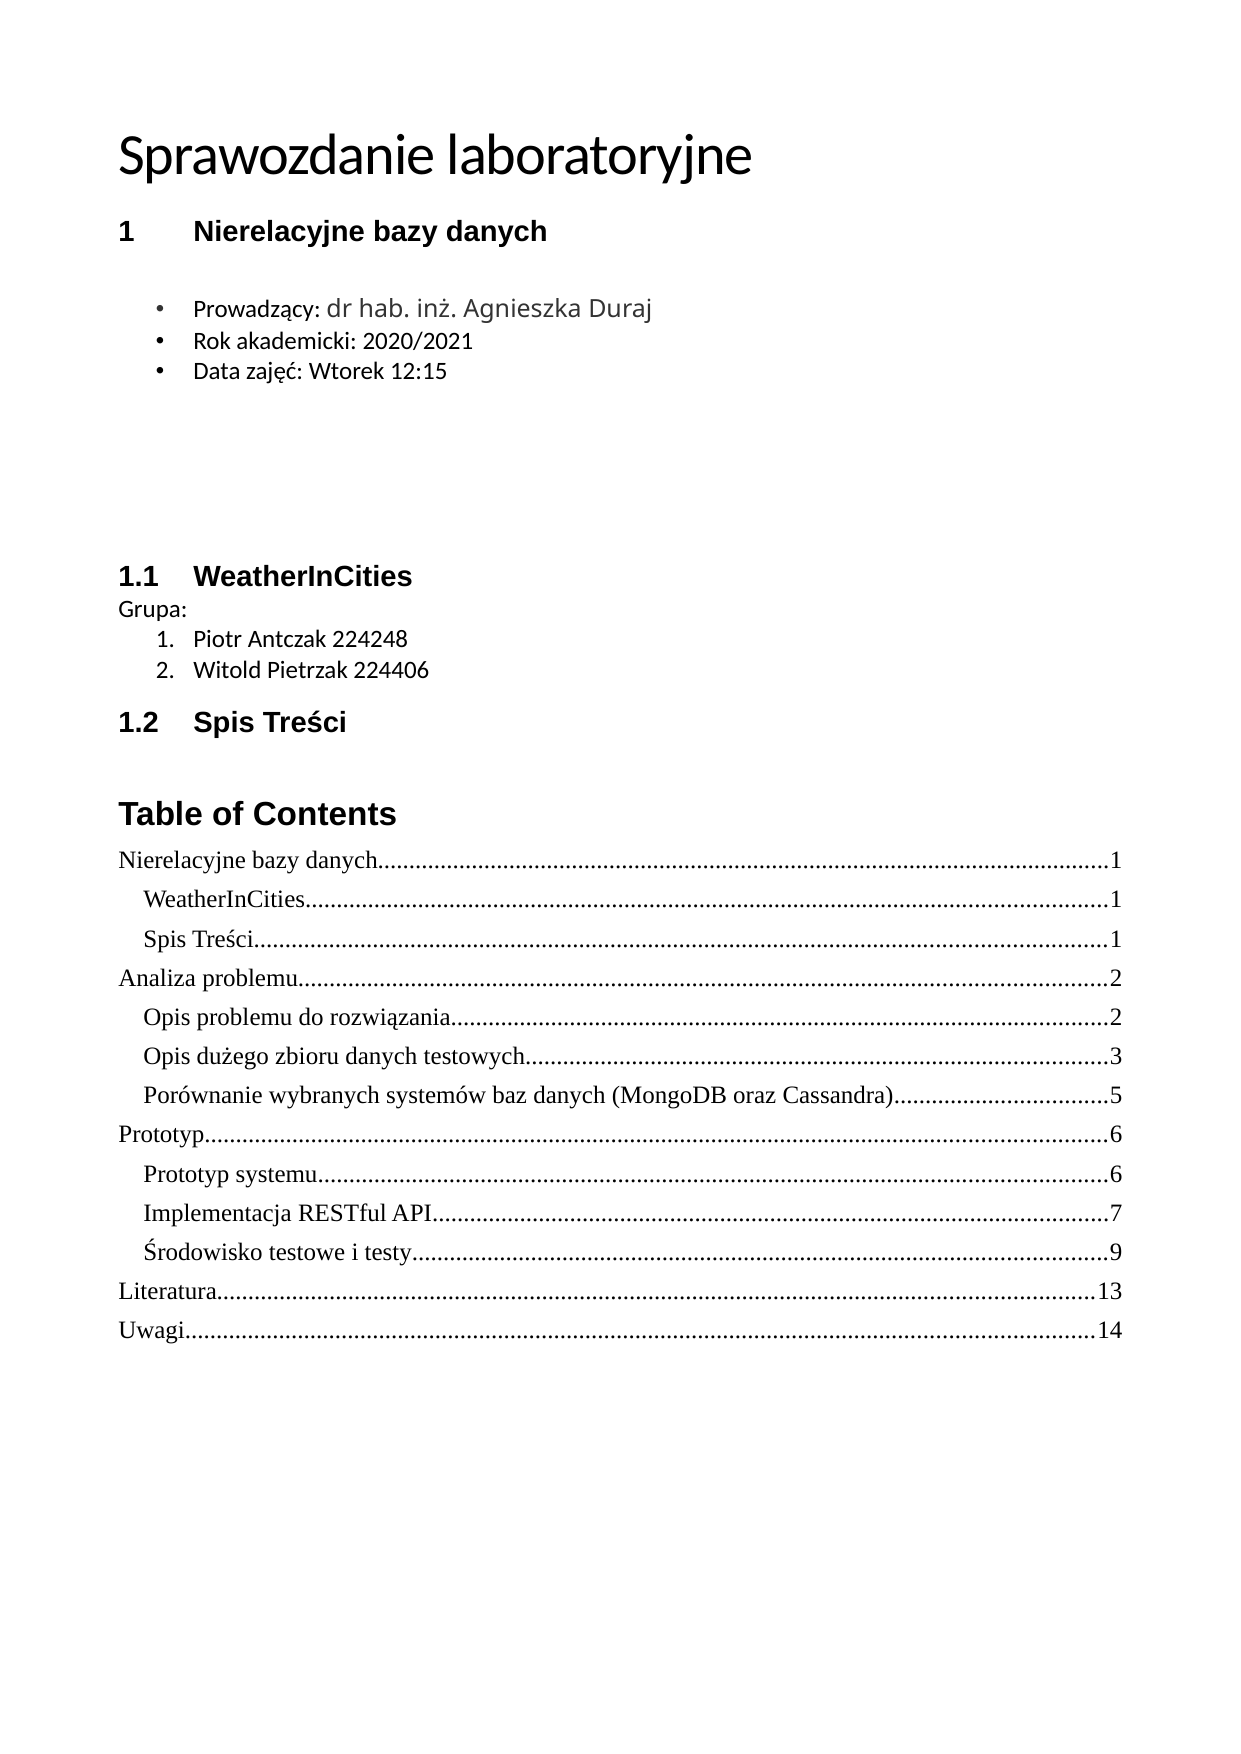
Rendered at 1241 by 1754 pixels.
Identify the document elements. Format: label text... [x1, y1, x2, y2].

text Analiza problemu 2 [118, 963, 1122, 992]
text Spis Treści 1 [143, 924, 1122, 952]
list Piotr Antczak 224248 [156, 623, 1122, 654]
text Nierelacyjne bazy danych 1 [118, 845, 1122, 874]
text Opis dużego zbioru danych testowych 3 [143, 1041, 1122, 1070]
text WeatherInCities 1 [143, 884, 1122, 913]
text Opis problemu do rozwiązania 2 [143, 1002, 1122, 1031]
text Literatura 13 [118, 1276, 1122, 1305]
subtitle Nierelacyjne bazy danych [118, 214, 1122, 248]
subtitle WeatherInCities [118, 559, 1122, 593]
text Prototyp 6 [118, 1119, 1122, 1148]
text Środowisko testowe i testy 9 [143, 1237, 1122, 1266]
title Sprawozdanie laboratoryjne [118, 118, 1122, 189]
text Implementacja RESTful API 7 [143, 1198, 1122, 1227]
text Porównanie wybranych systemów baz danych (MongoDB oraz Cassandra) 5 [143, 1080, 1122, 1109]
text Prototyp systemu 6 [143, 1159, 1122, 1187]
list Witold Pietrzak 224406 [156, 654, 1122, 684]
list Rok akademicki: 2020/2021 [156, 325, 1122, 356]
text Uwagi 14 [118, 1315, 1122, 1344]
subtitle Spis Treści [118, 705, 1122, 739]
text Grupa: [118, 593, 1122, 623]
subtitle Table of Contents [118, 794, 1122, 833]
list Data zajęć: Wtorek 12:15 [156, 356, 1122, 386]
list Prowadzący: dr hab. inż. Agnieszka Duraj [156, 291, 1122, 325]
